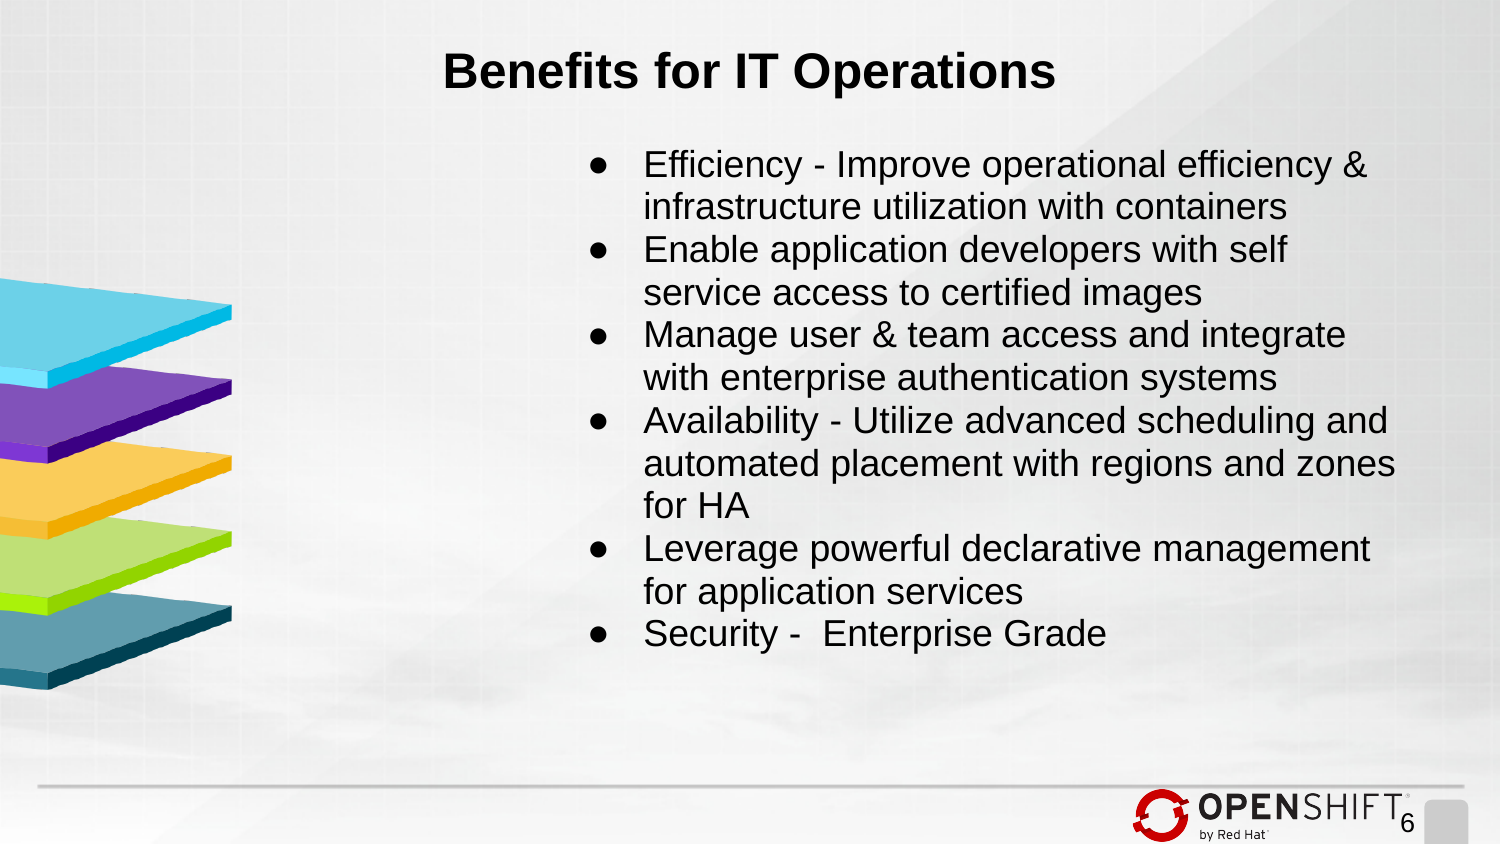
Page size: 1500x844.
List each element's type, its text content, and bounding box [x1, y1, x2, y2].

slide_number [1385, 789, 1476, 844]
list Efficiency - Improve operational efficiency & infrastructure utilization with containers Enable application developers with self service access to certified images Manage user & team access and integrate with enterprise authentication systems Availability - Utilize advanced scheduling and automated placement with regions and zones for HA Leverage powerful declarative management for application services Security - Enterprise Grade [538, 128, 1444, 709]
picture [0, 0, 1500, 844]
title Benefits for IT Operations [248, 8, 1252, 128]
